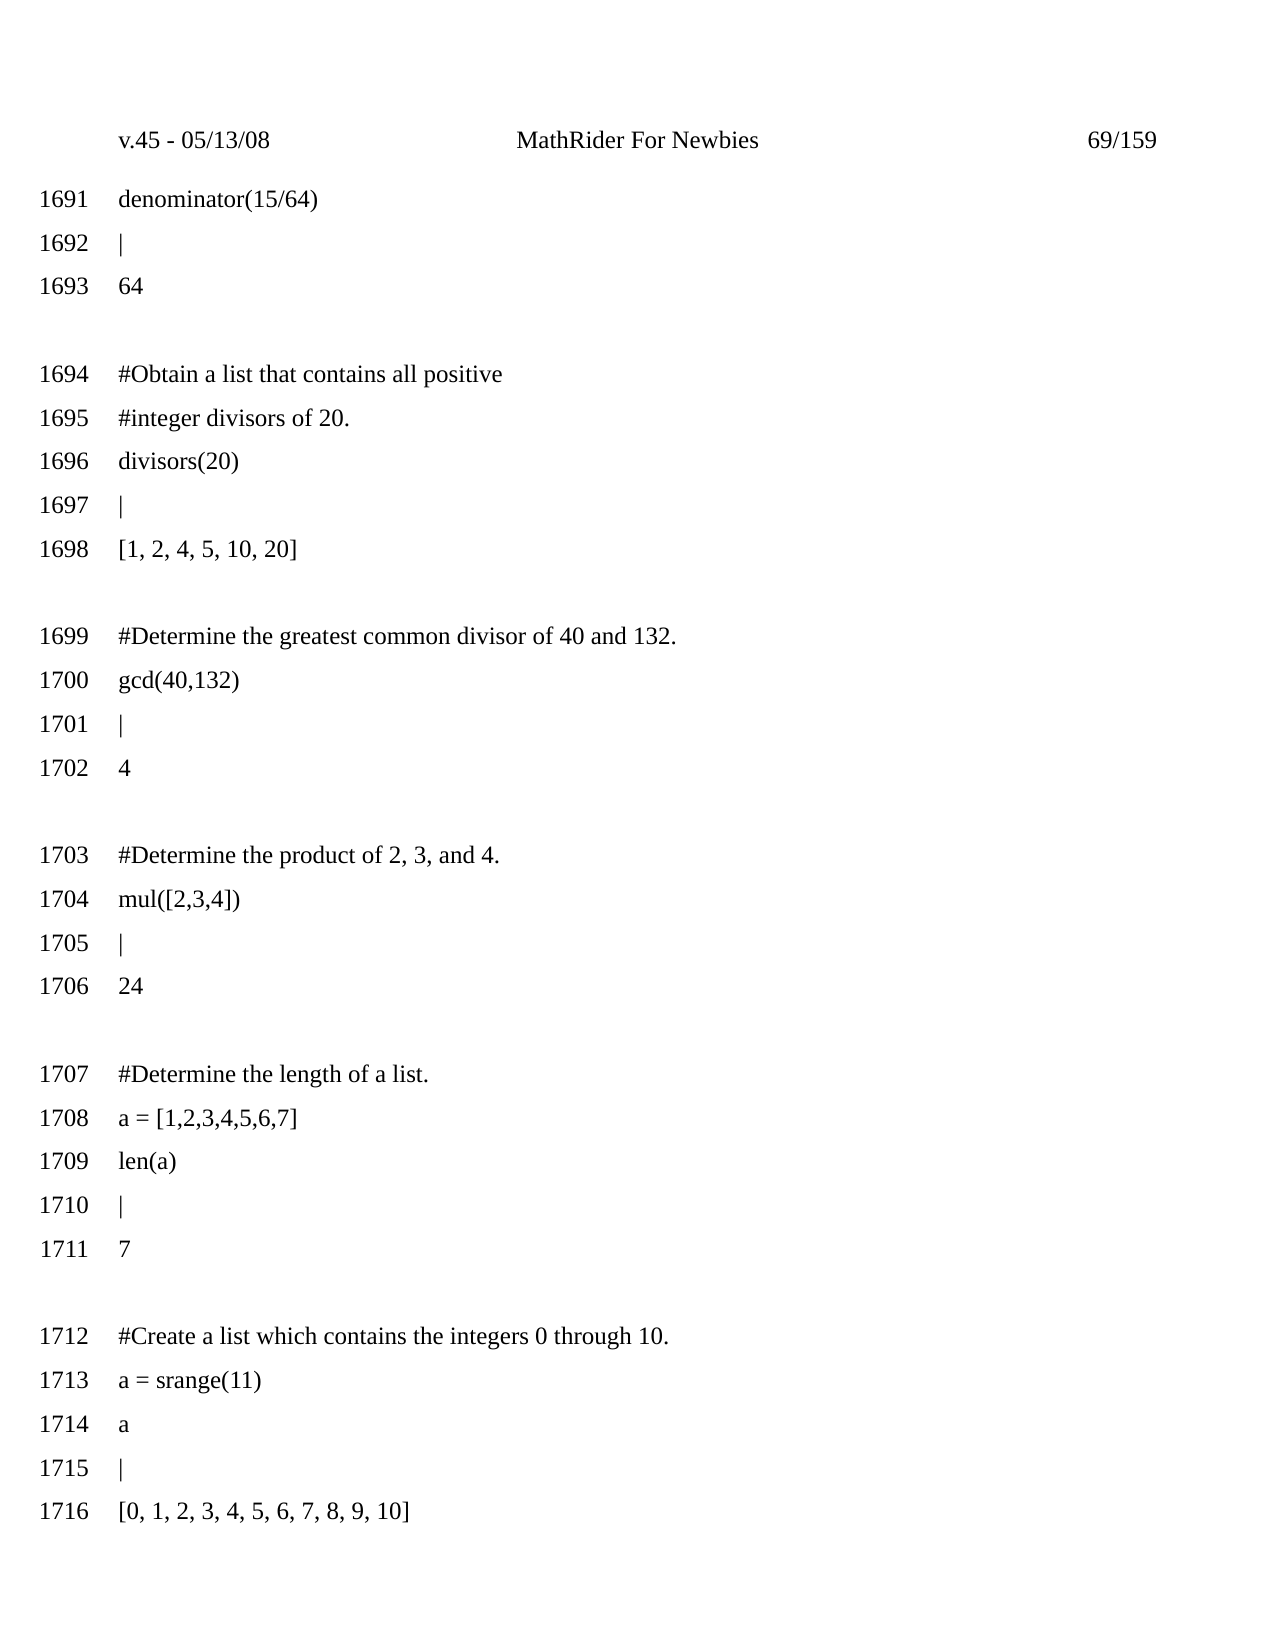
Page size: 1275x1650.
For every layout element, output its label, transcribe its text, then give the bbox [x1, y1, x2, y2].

text mul([2,3,4]) [118, 884, 1157, 913]
text #Determine the greatest common divisor of 40 and 132. [118, 621, 1157, 650]
text [0, 1, 2, 3, 4, 5, 6, 7, 8, 9, 10] [118, 1496, 1157, 1525]
text divisors(20) [118, 446, 1157, 475]
text 24 [118, 971, 1157, 1000]
text | [118, 228, 1157, 256]
text | [118, 1190, 1157, 1219]
text 64 [118, 271, 1157, 300]
text len(a) [118, 1146, 1157, 1175]
text a [118, 1409, 1157, 1438]
text gcd(40,132) [118, 665, 1157, 694]
text #Obtain a list that contains all positive [118, 359, 1157, 388]
text a = [1,2,3,4,5,6,7] [118, 1103, 1157, 1131]
text 4 [118, 753, 1157, 781]
text | [118, 709, 1157, 738]
text #integer divisors of 20. [118, 403, 1157, 431]
text #Determine the product of 2, 3, and 4. [118, 840, 1157, 869]
text a = srange(11) [118, 1365, 1157, 1394]
text #Determine the length of a list. [118, 1059, 1157, 1088]
text [1, 2, 4, 5, 10, 20] [118, 534, 1157, 563]
text | [118, 1453, 1157, 1481]
text | [118, 490, 1157, 519]
text #Create a list which contains the integers 0 through 10. [118, 1321, 1157, 1350]
text denominator(15/64) [118, 184, 1157, 213]
text 7 [118, 1234, 1157, 1263]
text | [118, 928, 1157, 956]
